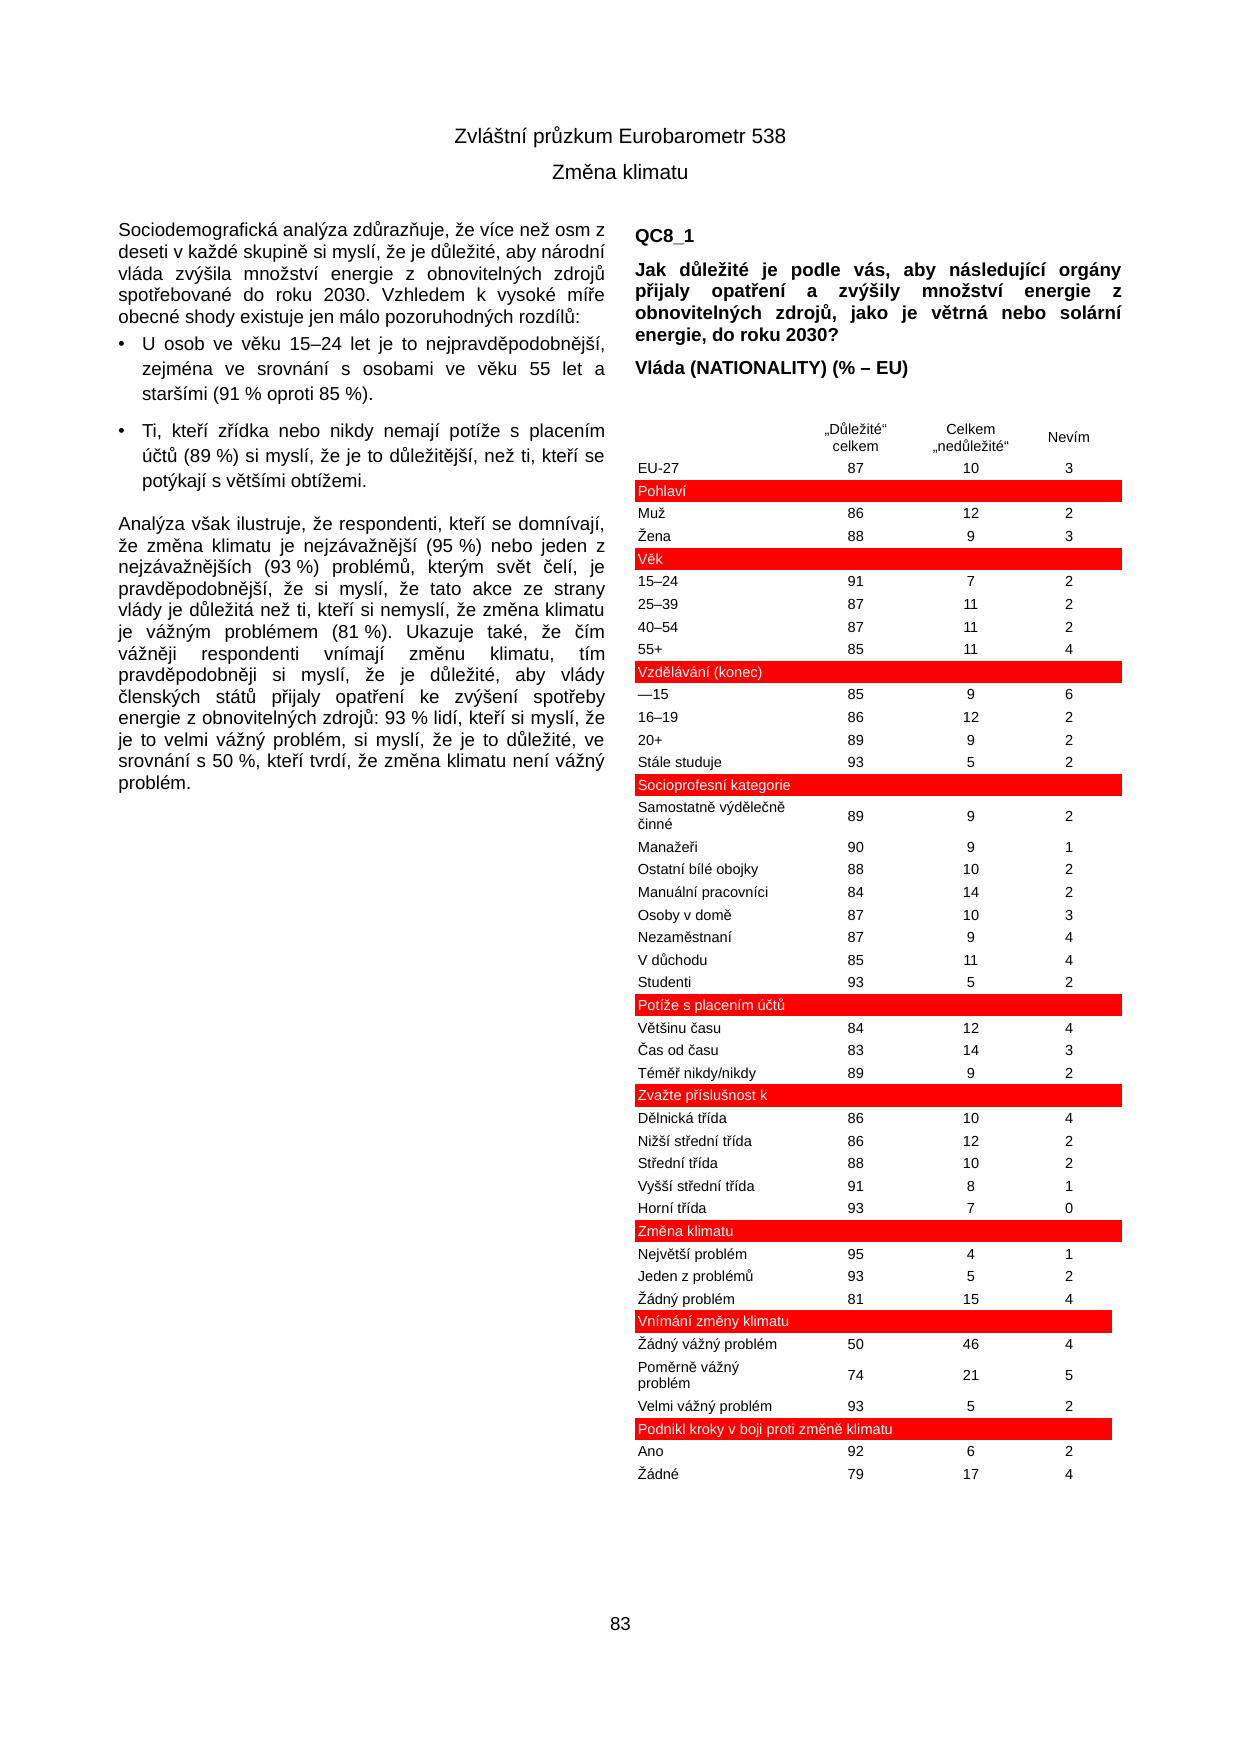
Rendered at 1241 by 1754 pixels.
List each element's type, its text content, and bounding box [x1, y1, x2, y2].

table_cell [1109, 1175, 1122, 1197]
table_cell Největší problém [635, 1243, 798, 1265]
table_header Celkem „nedůležité“ [913, 418, 1029, 457]
table_cell [1109, 1197, 1122, 1220]
table_cell [1109, 593, 1122, 615]
table_cell 9 [913, 525, 1029, 547]
table_cell 1 [1029, 1243, 1108, 1265]
table_cell Podnikl kroky v boji proti změně klimatu [635, 1418, 1112, 1440]
table_cell 3 [1029, 1039, 1108, 1062]
table_cell 2 [1029, 1062, 1108, 1084]
table_cell 16–19 [635, 706, 798, 728]
table_cell —15 [635, 683, 798, 706]
table_cell Stále studuje [635, 751, 798, 773]
list Ti, kteří zřídka nebo nikdy nemají potíže s placením účtů (89 %) si myslí, že je to důležitější, než ti, kteří se potýkají s většími obtížemi. [118, 420, 605, 491]
table_cell 9 [913, 728, 1029, 751]
table_cell [1109, 615, 1122, 638]
table_cell 2 [1029, 706, 1108, 728]
table_cell 93 [799, 1197, 912, 1220]
table_cell 89 [799, 796, 912, 836]
table_cell 46 [913, 1333, 1029, 1355]
table_cell 6 [1029, 683, 1108, 706]
table_cell 90 [799, 836, 912, 858]
table_header [1109, 418, 1122, 457]
table_cell [1109, 1016, 1122, 1039]
table_cell 88 [799, 525, 912, 547]
table_cell 2 [1029, 615, 1108, 638]
table_cell 9 [913, 836, 1029, 858]
table_cell 15–24 [635, 570, 798, 593]
table_cell Ano [635, 1440, 798, 1463]
table_cell Věk [635, 548, 1122, 570]
table_cell 4 [913, 1243, 1029, 1265]
table_cell 11 [913, 593, 1029, 615]
table_cell 88 [799, 1152, 912, 1174]
table_cell [1109, 1265, 1122, 1288]
table_cell 9 [913, 1062, 1029, 1084]
table_cell [1109, 971, 1122, 994]
table_cell 2 [1029, 1395, 1108, 1417]
table_header [635, 418, 798, 457]
table_cell 0 [1029, 1197, 1108, 1220]
table_cell 2 [1029, 858, 1108, 881]
table_cell [1109, 836, 1122, 858]
table_cell 12 [913, 1129, 1029, 1152]
table_cell 88 [799, 858, 912, 881]
table_cell [1109, 1288, 1122, 1310]
table_cell 17 [913, 1463, 1029, 1485]
table_cell 2 [1029, 881, 1108, 903]
table_cell 1 [1029, 1175, 1108, 1197]
table_cell 85 [799, 949, 912, 971]
table_cell 95 [799, 1243, 912, 1265]
table_cell Poměrně vážný problém [635, 1355, 798, 1395]
table_cell 7 [913, 570, 1029, 593]
table_cell 11 [913, 949, 1029, 971]
table_cell 1 [1029, 836, 1108, 858]
table_cell [1109, 1440, 1122, 1463]
table_cell Manažeři [635, 836, 798, 858]
table_cell 93 [799, 971, 912, 994]
table_cell 12 [913, 706, 1029, 728]
table_cell 14 [913, 881, 1029, 903]
table_cell [1109, 858, 1122, 881]
table_cell 85 [799, 683, 912, 706]
table_cell 2 [1029, 1265, 1108, 1288]
table_cell Manuální pracovníci [635, 881, 798, 903]
table_cell 4 [1029, 926, 1108, 948]
table_cell 4 [1029, 1107, 1108, 1129]
table_cell Samostatně výdělečně činné [635, 796, 798, 836]
table_cell Většinu času [635, 1016, 798, 1039]
table_cell 11 [913, 615, 1029, 638]
table_cell 10 [913, 1107, 1029, 1129]
table_cell Žádné [635, 1463, 798, 1485]
table_cell 81 [799, 1288, 912, 1310]
table_cell 86 [799, 502, 912, 525]
table_cell 5 [1029, 1355, 1108, 1395]
table_cell [1109, 1395, 1122, 1417]
text Vláda (NATIONALITY) (% – EU) [635, 357, 1122, 378]
table_cell 2 [1029, 1152, 1108, 1174]
table_cell 86 [799, 1129, 912, 1152]
table_cell 3 [1029, 525, 1108, 547]
table_cell 5 [913, 1265, 1029, 1288]
table_cell Vzdělávání (konec) [635, 661, 1122, 683]
table_cell 14 [913, 1039, 1029, 1062]
table_cell 21 [913, 1355, 1029, 1395]
table_cell 84 [799, 1016, 912, 1039]
table_cell V důchodu [635, 949, 798, 971]
table_cell [1112, 1418, 1122, 1440]
table_cell 4 [1029, 1288, 1108, 1310]
table_cell 4 [1029, 949, 1108, 971]
table_cell 5 [913, 971, 1029, 994]
table_cell [1109, 1039, 1122, 1062]
table_cell 9 [913, 683, 1029, 706]
table_cell 25–39 [635, 593, 798, 615]
table_cell 92 [799, 1440, 912, 1463]
table_cell 5 [913, 751, 1029, 773]
table_cell Ostatní bílé obojky [635, 858, 798, 881]
table_cell 79 [799, 1463, 912, 1485]
table_cell 85 [799, 638, 912, 661]
table_cell 86 [799, 1107, 912, 1129]
table_cell Muž [635, 502, 798, 525]
table_cell 2 [1029, 570, 1108, 593]
table_cell 93 [799, 751, 912, 773]
text Jak důležité je podle vás, aby následující orgány přijaly opatření a zvýšily množství energie z obnovitelných zdrojů, jako je větrná nebo solární energie, do roku 2030? [635, 259, 1122, 345]
table_cell 91 [799, 1175, 912, 1197]
table_cell 10 [913, 903, 1029, 926]
table_cell 20+ [635, 728, 798, 751]
table_cell Žena [635, 525, 798, 547]
table_cell 10 [913, 457, 1029, 480]
table_cell Socioprofesní kategorie [635, 774, 1122, 796]
table_cell 5 [913, 1395, 1029, 1417]
table_cell Čas od času [635, 1039, 798, 1062]
table_cell [1109, 1243, 1122, 1265]
table_cell 10 [913, 858, 1029, 881]
table_cell 2 [1029, 593, 1108, 615]
table_cell 11 [913, 638, 1029, 661]
text QC8_1 [635, 225, 1122, 247]
table_cell 74 [799, 1355, 912, 1395]
table_cell Pohlaví [635, 480, 1122, 502]
table_cell Dělnická třída [635, 1107, 798, 1129]
table_cell 9 [913, 926, 1029, 948]
table_cell 2 [1029, 971, 1108, 994]
table_cell 86 [799, 706, 912, 728]
table_cell 3 [1029, 457, 1108, 480]
table_cell [1109, 1355, 1122, 1395]
table_cell 2 [1029, 796, 1108, 836]
table_cell [1109, 1333, 1122, 1355]
table_cell 8 [913, 1175, 1029, 1197]
table_cell 83 [799, 1039, 912, 1062]
text Sociodemografická analýza zdůrazňuje, že více než osm z deseti v každé skupině si myslí, že je důležité, aby národní vláda zvýšila množství energie z obnovitelných zdrojů spotřebované do roku 2030. Vzhledem k vysoké míře obecné shody existuje jen málo pozoruhodných rozdílů: [118, 219, 605, 327]
table_cell Nezaměstnaní [635, 926, 798, 948]
table_cell [1109, 728, 1122, 751]
table_cell 91 [799, 570, 912, 593]
table_cell Nižší střední třída [635, 1129, 798, 1152]
table_cell Žádný vážný problém [635, 1333, 798, 1355]
table_cell 3 [1029, 903, 1108, 926]
table_cell 12 [913, 502, 1029, 525]
table_cell 9 [913, 796, 1029, 836]
table_cell 40–54 [635, 615, 798, 638]
table_cell [1109, 926, 1122, 948]
table_cell [1109, 881, 1122, 903]
table_cell Velmi vážný problém [635, 1395, 798, 1417]
table_cell [1109, 796, 1122, 836]
table_cell 87 [799, 593, 912, 615]
table_cell Vnímání změny klimatu [635, 1310, 1112, 1333]
table_cell [1109, 570, 1122, 593]
table_cell [1112, 1310, 1122, 1333]
table_cell Vyšší střední třída [635, 1175, 798, 1197]
table_header Nevím [1029, 418, 1108, 457]
table_header „Důležité“ celkem [799, 418, 912, 457]
table_cell [1109, 903, 1122, 926]
table_cell 2 [1029, 502, 1108, 525]
table_cell [1109, 457, 1122, 480]
table_cell [1109, 525, 1122, 547]
table_cell 87 [799, 903, 912, 926]
table_cell Zvažte příslušnost k [635, 1084, 1122, 1107]
table_cell Horní třída [635, 1197, 798, 1220]
table_cell [1109, 502, 1122, 525]
table_cell 7 [913, 1197, 1029, 1220]
table_cell [1109, 706, 1122, 728]
table_cell [1109, 683, 1122, 706]
table_cell [1109, 1463, 1122, 1485]
table_cell Potíže s placením účtů [635, 994, 1122, 1016]
table_cell [1109, 1107, 1122, 1129]
table_cell 6 [913, 1440, 1029, 1463]
table_cell 2 [1029, 728, 1108, 751]
table_cell 93 [799, 1395, 912, 1417]
table_cell [1109, 949, 1122, 971]
table_cell 2 [1029, 1129, 1108, 1152]
table_cell 4 [1029, 1016, 1108, 1039]
table_cell 4 [1029, 1463, 1108, 1485]
table_cell 87 [799, 615, 912, 638]
table_cell 2 [1029, 751, 1108, 773]
table_cell Studenti [635, 971, 798, 994]
table_cell Žádný problém [635, 1288, 798, 1310]
list U osob ve věku 15–24 let je to nejpravděpodobnější, zejména ve srovnání s osobami ve věku 55 let a staršími (91 % oproti 85 %). [118, 333, 605, 404]
table_cell 84 [799, 881, 912, 903]
table_cell Jeden z problémů [635, 1265, 798, 1288]
table_cell 50 [799, 1333, 912, 1355]
table_cell 89 [799, 1062, 912, 1084]
table_cell Osoby v domě [635, 903, 798, 926]
table_cell 15 [913, 1288, 1029, 1310]
table_cell 12 [913, 1016, 1029, 1039]
table_cell 87 [799, 926, 912, 948]
table_cell 2 [1029, 1440, 1108, 1463]
table_cell 4 [1029, 1333, 1108, 1355]
table_cell Změna klimatu [635, 1220, 1122, 1242]
table_cell 10 [913, 1152, 1029, 1174]
table_cell 4 [1029, 638, 1108, 661]
table_cell Téměř nikdy/nikdy [635, 1062, 798, 1084]
table_cell [1109, 751, 1122, 773]
table_cell 93 [799, 1265, 912, 1288]
table_cell [1109, 638, 1122, 661]
table_cell [1109, 1152, 1122, 1174]
table_cell Střední třída [635, 1152, 798, 1174]
table_cell 89 [799, 728, 912, 751]
table_cell 87 [799, 457, 912, 480]
table_cell [1109, 1062, 1122, 1084]
table_cell 55+ [635, 638, 798, 661]
text Analýza však ilustruje, že respondenti, kteří se domnívají, že změna klimatu je nejzávažnější (95 %) nebo jeden z nejzávažnějších (93 %) problémů, kterým svět čelí, je pravděpodobnější, že si myslí, že tato akce ze strany vlády je důležitá než ti, kteří si nemyslí, že změna klimatu je vážným problémem (81 %). Ukazuje také, že čím vážněji respondenti vnímají změnu klimatu, tím pravděpodobněji si myslí, že je důležité, aby vlády členských států přijaly opatření ke zvýšení spotřeby energie z obnovitelných zdrojů: 93 % lidí, kteří si myslí, že je to velmi vážný problém, si myslí, že je to důležité, ve srovnání s 50 %, kteří tvrdí, že změna klimatu není vážný problém. [118, 513, 605, 793]
table_cell [1109, 1129, 1122, 1152]
table_cell EU-27 [635, 457, 798, 480]
